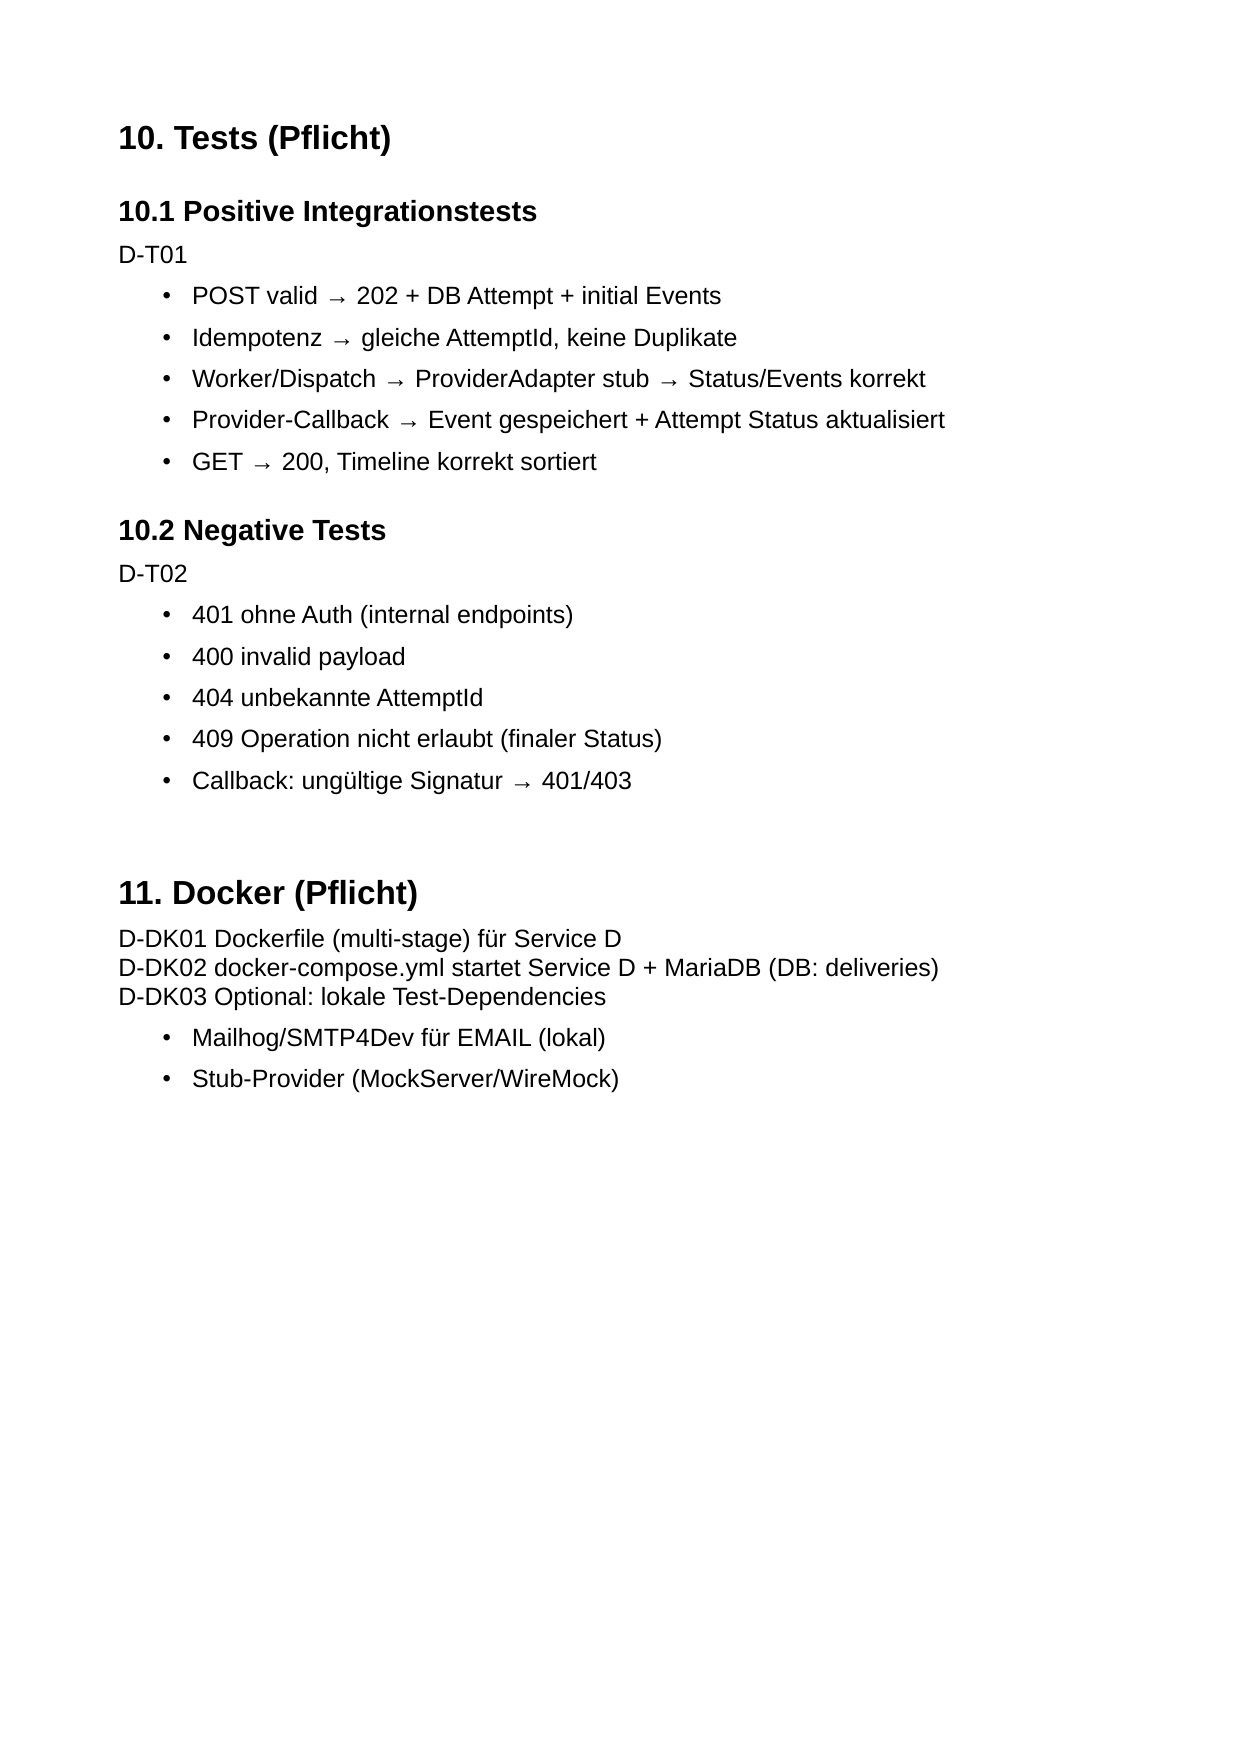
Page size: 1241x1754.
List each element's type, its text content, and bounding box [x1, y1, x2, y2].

list 401 ohne Auth (internal endpoints) [162, 600, 1122, 629]
list Idempotenz → gleiche AttemptId, keine Duplikate [162, 323, 1122, 352]
list Provider-Callback → Event gespeichert + Attempt Status aktualisiert [162, 405, 1122, 434]
subtitle 10. Tests (Pflicht) [118, 118, 1122, 157]
subtitle 10.1 Positive Integrationstests [118, 194, 1122, 228]
list Stub-Provider (MockServer/WireMock) [162, 1064, 1122, 1093]
text D-T02 [118, 559, 1122, 588]
subtitle 11. Docker (Pflicht) [118, 873, 1122, 912]
list Mailhog/SMTP4Dev für EMAIL (lokal) [162, 1023, 1122, 1052]
list 404 unbekannte AttemptId [162, 683, 1122, 712]
list 400 invalid payload [162, 642, 1122, 671]
text D-DK01 Dockerfile (multi-stage) für Service D D-DK02 docker-compose.yml startet Service D + MariaDB (DB: deliveries) D-DK03 Optional: lokale Test-Dependencies [118, 924, 1122, 1011]
text D-T01 [118, 240, 1122, 269]
subtitle 10.2 Negative Tests [118, 513, 1122, 547]
list Callback: ungültige Signatur → 401/403 [162, 766, 1122, 795]
list POST valid → 202 + DB Attempt + initial Events [162, 281, 1122, 310]
list GET → 200, Timeline korrekt sortiert [162, 447, 1122, 476]
list 409 Operation nicht erlaubt (finaler Status) [162, 724, 1122, 753]
list Worker/Dispatch → ProviderAdapter stub → Status/Events korrekt [162, 364, 1122, 393]
